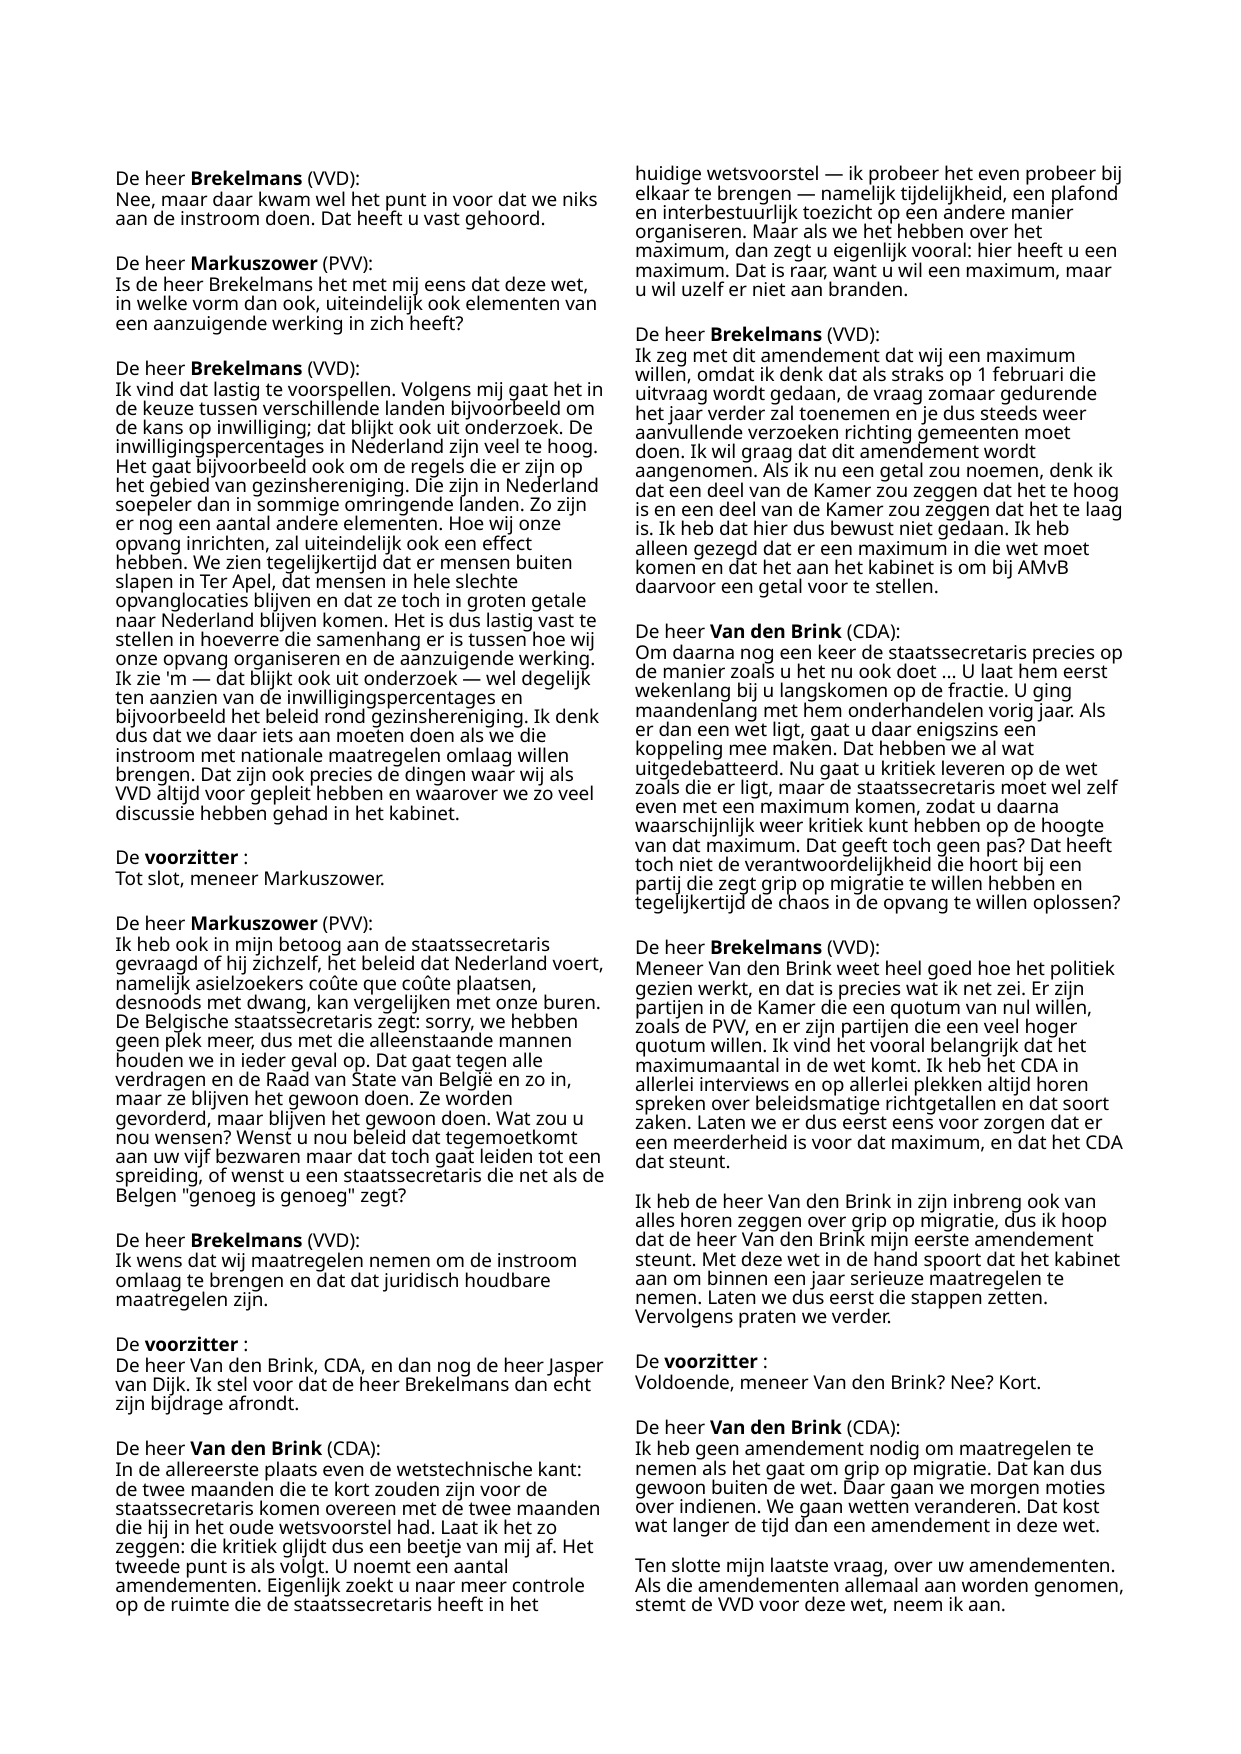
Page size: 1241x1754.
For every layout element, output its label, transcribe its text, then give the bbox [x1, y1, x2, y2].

text De voorzitter : [635, 1349, 1125, 1374]
text Ik zeg met dit amendement dat wij een maximum willen, omdat ik denk dat als straks op 1 februari die uitvraag wordt gedaan, de vraag zomaar gedurende het jaar verder zal toenemen en je dus steeds weer aanvullende verzoeken richting gemeenten moet doen. Ik wil graag dat dit amendement wordt aangenomen. Als ik nu een getal zou noemen, denk ik dat een deel van de Kamer zou zeggen dat het te hoog is en een deel van de Kamer zou zeggen dat het te laag is. Ik heb dat hier dus bewust niet gedaan. Ik heb alleen gezegd dat er een maximum in die wet moet komen en dat het aan het kabinet is om bij AMvB daarvoor een getal voor te stellen. [635, 347, 1125, 597]
text huidige wetsvoorstel — ik probeer het even probeer bij elkaar te brengen — namelijk tijdelijkheid, een plafond en interbestuurlijk toezicht op een andere manier organiseren. Maar als we het hebben over het maximum, dan zegt u eigenlijk vooral: hier heeft u een maximum. Dat is raar, want u wil een maximum, maar u wil uzelf er niet aan branden. [635, 165, 1125, 300]
text Ik heb de heer Van den Brink in zijn inbreng ook van alles horen zeggen over grip op migratie, dus ik hoop dat de heer Van den Brink mijn eerste amendement steunt. Met deze wet in de hand spoort dat het kabinet aan om binnen een jaar serieuze maatregelen te nemen. Laten we dus eerst die stappen zetten. Vervolgens praten we verder. [635, 1193, 1125, 1328]
text In de allereerste plaats even de wetstechnische kant: de twee maanden die te kort zouden zijn voor de staatssecretaris komen overeen met de twee maanden die hij in het oude wetsvoorstel had. Laat ik het zo zeggen: die kritiek glijdt dus een beetje van mij af. Het tweede punt is als volgt. U noemt een aantal amendementen. Eigenlijk zoekt u naar meer controle op de ruimte die de staatssecretaris heeft in het [115, 1461, 605, 1615]
text Meneer Van den Brink weet heel goed hoe het politiek gezien werkt, en dat is precies wat ik net zei. Er zijn partijen in de Kamer die een quotum van nul willen, zoals de PVV, en er zijn partijen die een veel hoger quotum willen. Ik vind het vooral belangrijk dat het maximumaantal in de wet komt. Ik heb het CDA in allerlei interviews en op allerlei plekken altijd horen spreken over beleidsmatige richtgetallen en dat soort zaken. Laten we er dus eerst eens voor zorgen dat er een meerderheid is voor dat maximum, en dat het CDA dat steunt. [635, 960, 1125, 1172]
text Ik vind dat lastig te voorspellen. Volgens mij gaat het in de keuze tussen verschillende landen bijvoorbeeld om de kans op inwilliging; dat blijkt ook uit onderzoek. De inwilligingspercentages in Nederland zijn veel te hoog. Het gaat bijvoorbeeld ook om de regels die er zijn op het gebied van gezinshereniging. Die zijn in Nederland soepeler dan in sommige omringende landen. Zo zijn er nog een aantal andere elementen. Hoe wij onze opvang inrichten, zal uiteindelijk ook een effect hebben. We zien tegelijkertijd dat er mensen buiten slapen in Ter Apel, dat mensen in hele slechte opvanglocaties blijven en dat ze toch in groten getale naar Nederland blijven komen. Het is dus lastig vast te stellen in hoeverre die samenhang er is tussen hoe wij onze opvang organiseren en de aanzuigende werking. Ik zie 'm — dat blijkt ook uit onderzoek — wel degelijk ten aanzien van de inwilligingspercentages en bijvoorbeeld het beleid rond gezinshereniging. Ik denk dus dat we daar iets aan moeten doen als we die instroom met nationale maatregelen omlaag willen brengen. Dat zijn ook precies de dingen waar wij als VVD altijd voor gepleit hebben en waarover we zo veel discussie hebben gehad in het kabinet. [115, 381, 605, 824]
text De heer Van den Brink (CDA): [635, 1414, 1125, 1440]
text De heer Markuszower (PVV): [115, 250, 605, 276]
text De heer Van den Brink (CDA): [115, 1436, 605, 1461]
text De heer Brekelmans (VVD): [635, 321, 1125, 347]
text Om daarna nog een keer de staatssecretaris precies op de manier zoals u het nu ook doet ... U laat hem eerst wekenlang bij u langskomen op de fractie. U ging maandenlang met hem onderhandelen vorig jaar. Als er dan een wet ligt, gaat u daar enigszins een koppeling mee maken. Dat hebben we al wat uitgedebatteerd. Nu gaat u kritiek leveren op de wet zoals die er ligt, maar de staatssecretaris moet wel zelf even met een maximum komen, zodat u daarna waarschijnlijk weer kritiek kunt hebben op de hoogte van dat maximum. Dat geeft toch geen pas? Dat heeft toch niet de verantwoordelijkheid die hoort bij een partij die zegt grip op migratie te willen hebben en tegelijkertijd de chaos in de opvang te willen oplossen? [635, 644, 1125, 914]
text De heer Brekelmans (VVD): [635, 934, 1125, 960]
text De heer Brekelmans (VVD): [115, 1227, 605, 1252]
text Voldoende, meneer Van den Brink? Nee? Kort. [635, 1374, 1125, 1394]
text De voorzitter : [115, 1331, 605, 1357]
text Is de heer Brekelmans het met mij eens dat deze wet, in welke vorm dan ook, uiteindelijk ook elementen van een aanzuigende werking in zich heeft? [115, 276, 605, 334]
text De voorzitter : [115, 844, 605, 870]
text De heer Brekelmans (VVD): [115, 355, 605, 381]
text De heer Van den Brink (CDA): [635, 618, 1125, 644]
text Ik wens dat wij maatregelen nemen om de instroom omlaag te brengen en dat dat juridisch houdbare maatregelen zijn. [115, 1252, 605, 1310]
text Ten slotte mijn laatste vraag, over uw amendementen. Als die amendementen allemaal aan worden genomen, stemt de VVD voor deze wet, neem ik aan. [635, 1557, 1125, 1615]
text Ik heb geen amendement nodig om maatregelen te nemen als het gaat om grip op migratie. Dat kan dus gewoon buiten de wet. Daar gaan we morgen moties over indienen. We gaan wetten veranderen. Dat kost wat langer de tijd dan een amendement in deze wet. [635, 1440, 1125, 1537]
text De heer Van den Brink, CDA, en dan nog de heer Jasper van Dijk. Ik stel voor dat de heer Brekelmans dan echt zijn bijdrage afrondt. [115, 1357, 605, 1415]
text De heer Brekelmans (VVD): [115, 165, 605, 191]
text De heer Markuszower (PVV): [115, 910, 605, 936]
text Ik heb ook in mijn betoog aan de staatssecretaris gevraagd of hij zichzelf, het beleid dat Nederland voert, namelijk asielzoekers coûte que coûte plaatsen, desnoods met dwang, kan vergelijken met onze buren. De Belgische staatssecretaris zegt: sorry, we hebben geen plek meer, dus met die alleenstaande mannen houden we in ieder geval op. Dat gaat tegen alle verdragen en de Raad van State van België en zo in, maar ze blijven het gewoon doen. Ze worden gevorderd, maar blijven het gewoon doen. Wat zou u nou wensen? Wenst u nou beleid dat tegemoetkomt aan uw vijf bezwaren maar dat toch gaat leiden tot een spreiding, of wenst u een staatssecretaris die net als de Belgen "genoeg is genoeg" zegt? [115, 936, 605, 1206]
text Tot slot, meneer Markuszower. [115, 870, 605, 889]
text Nee, maar daar kwam wel het punt in voor dat we niks aan de instroom doen. Dat heeft u vast gehoord. [115, 191, 605, 229]
